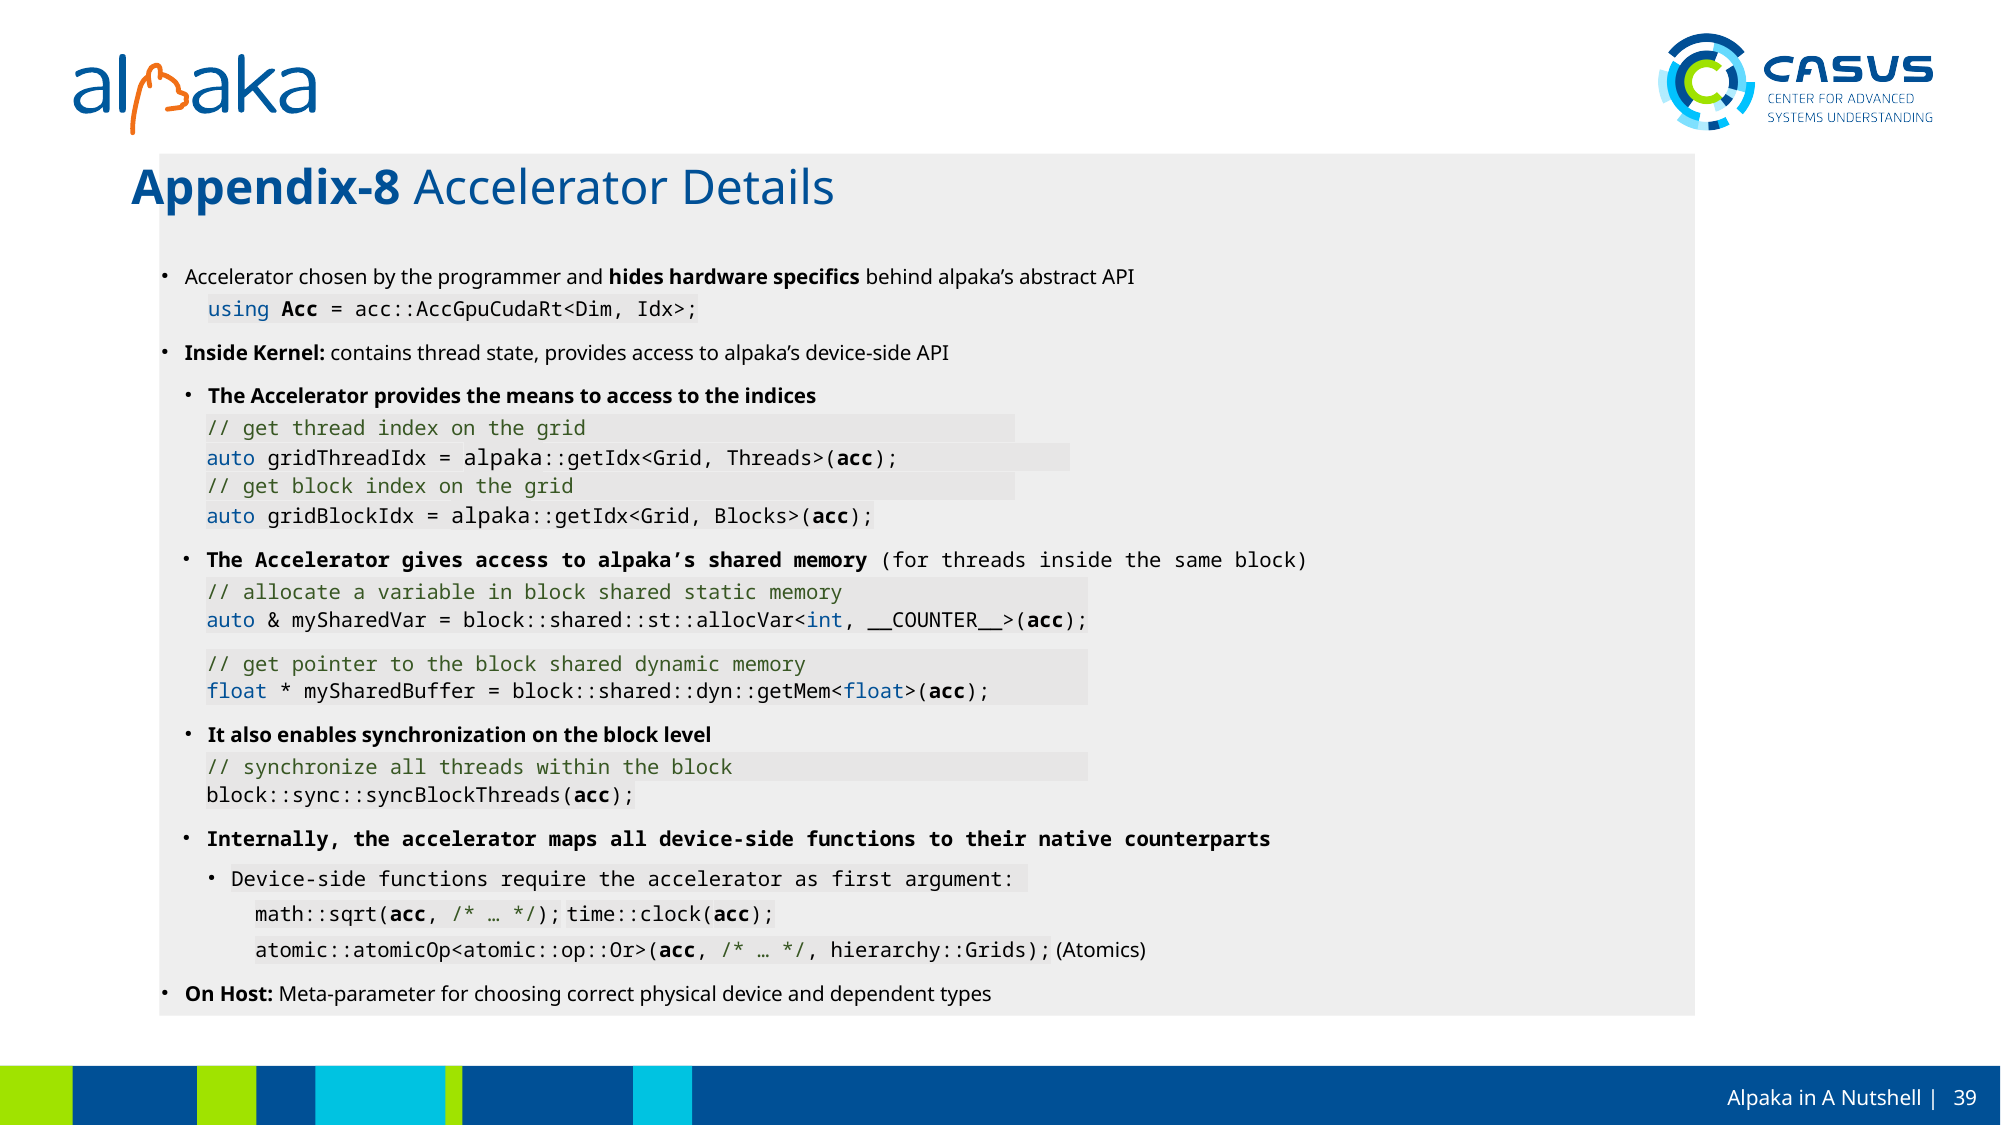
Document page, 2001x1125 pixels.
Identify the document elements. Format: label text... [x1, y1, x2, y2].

picture [72, 53, 317, 136]
list Accelerator chosen by the programmer and hides hardware specifics behind alpaka’s abstract API using Acc = acc::AccGpuCudaRt<Dim, Idx>; Inside Kernel: contains thread state, provides access to alpaka’s device-side API The Accelerator provides the means to access to the indices // get thread index on the grid auto gridThreadIdx = alpaka::getIdx<Grid, Threads>(acc); // get block index on the grid auto gridBlockIdx = alpaka::getIdx<Grid, Blocks>(acc); The Accelerator gives access to alpaka’s shared memory (for threads inside the same block) // allocate a variable in block shared static memory auto & mySharedVar = block::shared::st::allocVar<int, __COUNTER__>(acc); // get pointer to the block shared dynamic memory float * mySharedBuffer = block::shared::dyn::getMem<float>(acc); It also enables synchronization on the block level // synchronize all threads within the block block::sync::syncBlockThreads(acc); Internally, the accelerator maps all device-side functions to their native counterparts Device-side functions require the accelerator as first argument: math::sqrt(acc, /* … */); time::clock(acc); atomic::atomicOp<atomic::op::Or>(acc, /* … */, hierarchy::Grids); (Atomics) On Host: Meta-parameter for choosing correct physical device and dependent types [159, 153, 1695, 1016]
title Appendix-8 Accelerator Details [106, 153, 1016, 219]
picture [1658, 33, 1933, 131]
